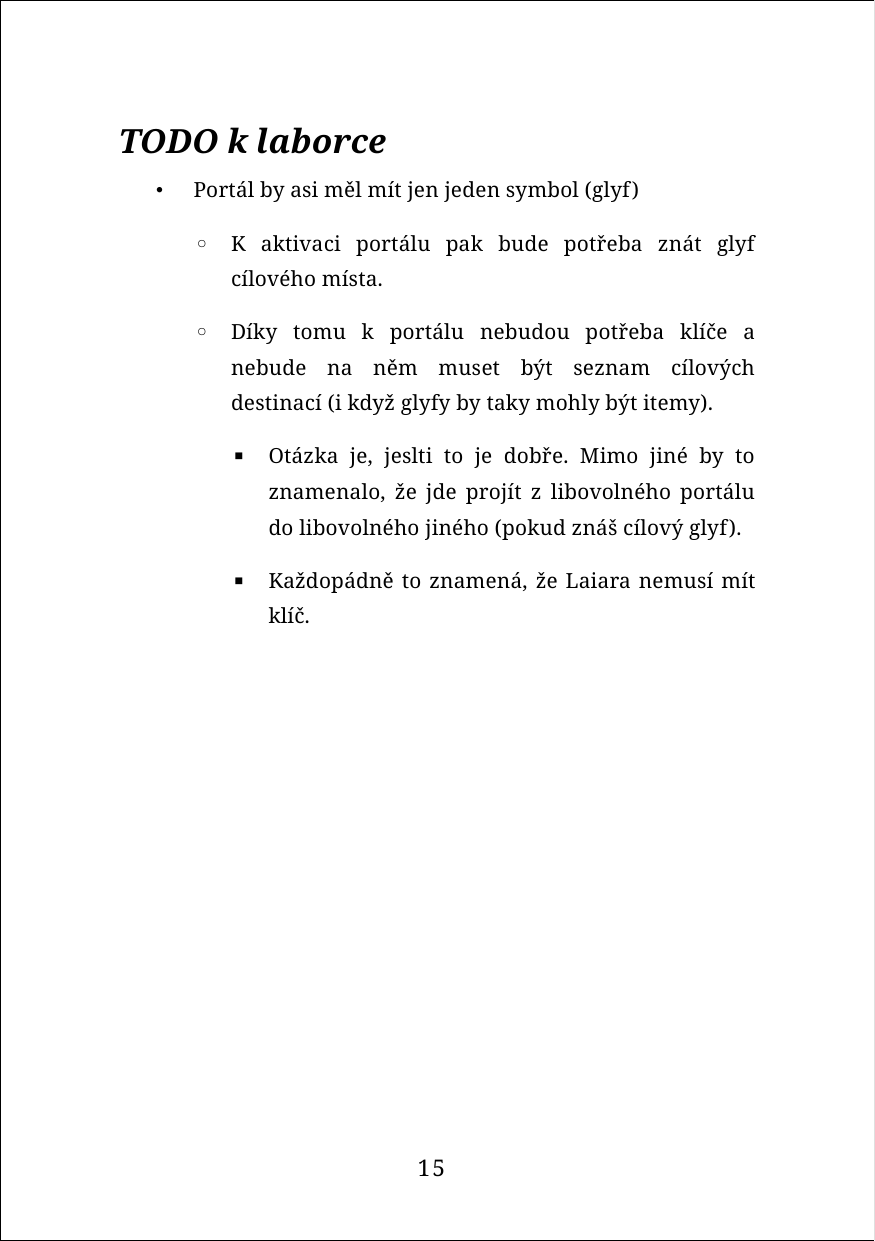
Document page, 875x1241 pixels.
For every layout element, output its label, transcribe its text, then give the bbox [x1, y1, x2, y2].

list Portál by asi měl mít jen jeden symbol (glyf) [156, 175, 756, 204]
list Otázka je, jeslti to je dobře. Mimo jiné by to znamenalo, že jde projít z libovolného portálu do libovolného jiného (pokud znáš cílový glyf). [231, 442, 756, 541]
subtitle TODO k laborce [118, 118, 756, 164]
list K aktivaci portálu pak bude potřeba znát glyf cílového místa. [193, 229, 756, 293]
list Díky tomu k portálu nebudou potřeba klíče a nebude na něm muset být seznam cílových destinací (i když glyfy by taky mohly být itemy). [193, 317, 756, 417]
list Každopádně to znamená, že Laiara nemusí mít klíč. [231, 566, 756, 630]
